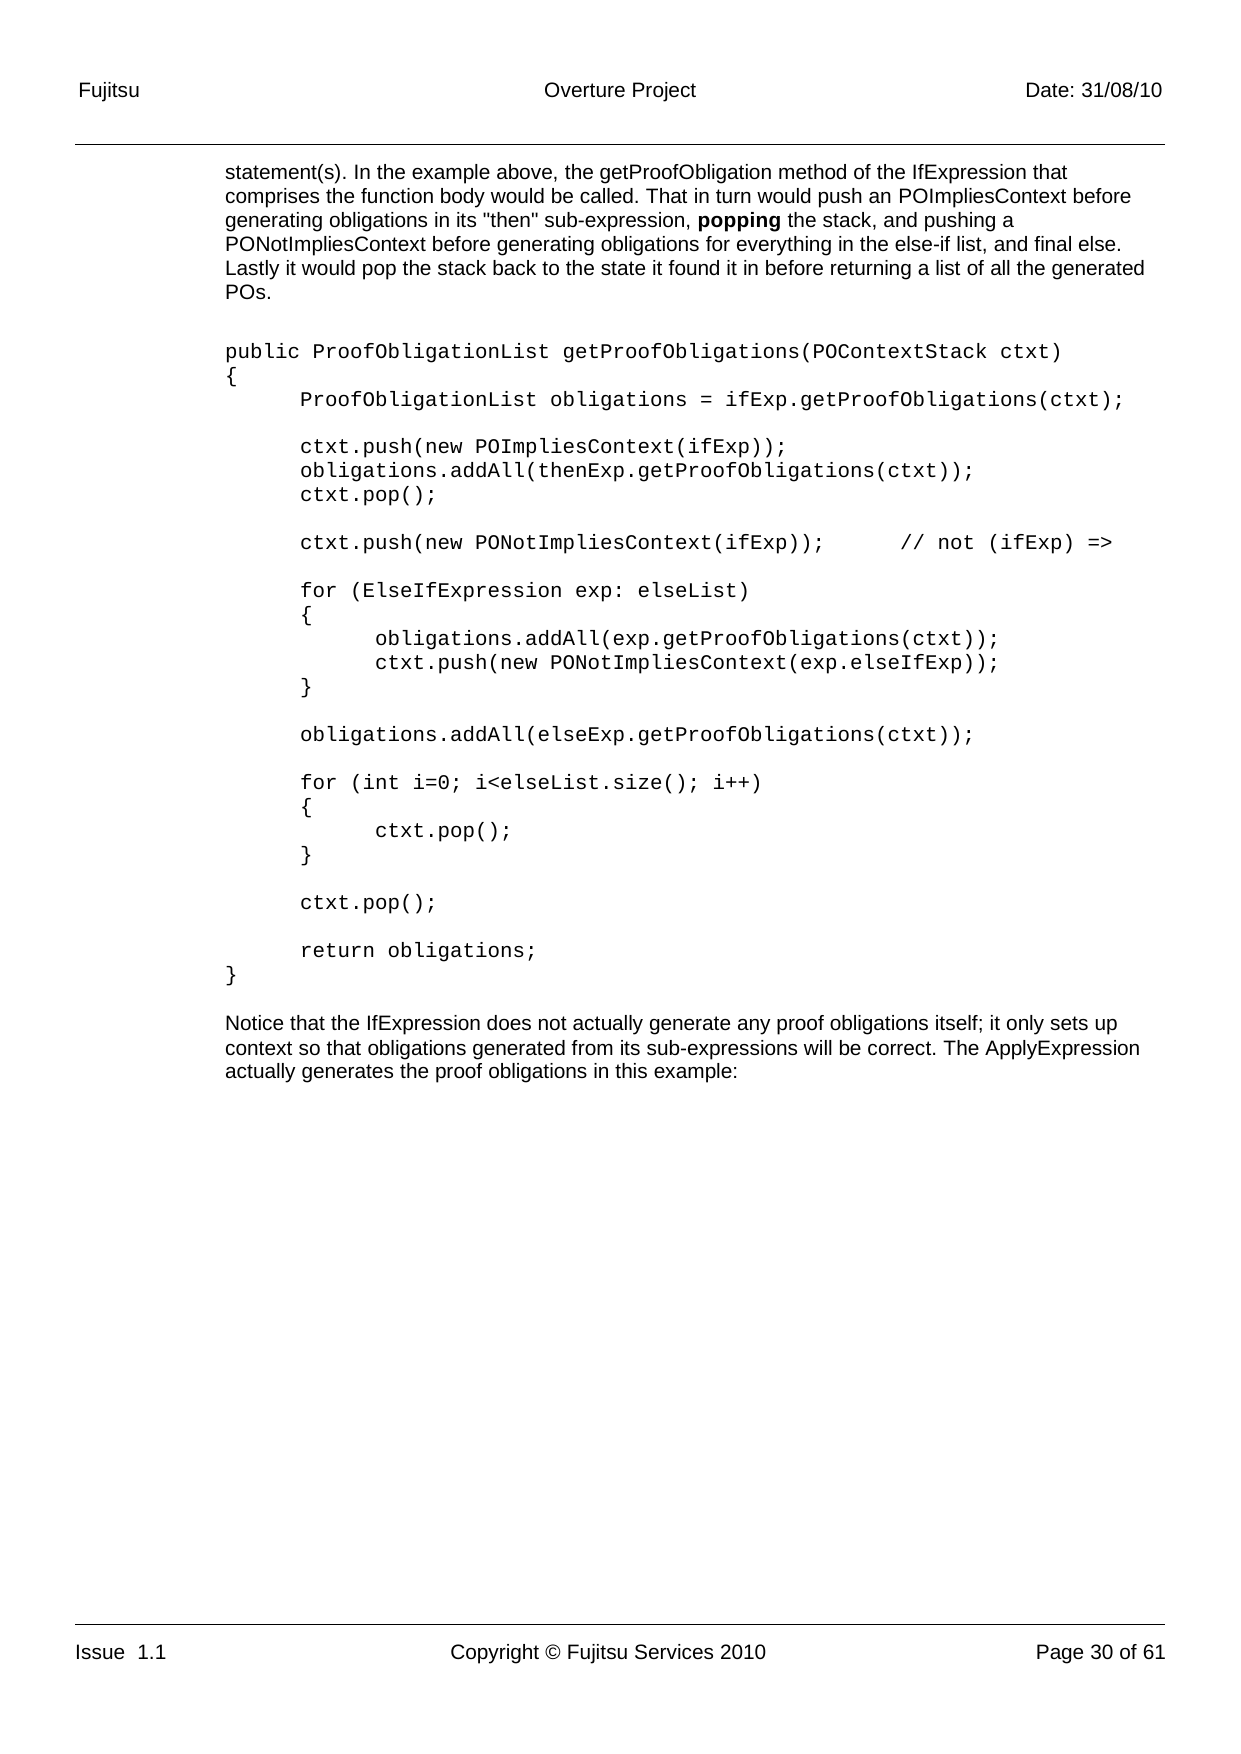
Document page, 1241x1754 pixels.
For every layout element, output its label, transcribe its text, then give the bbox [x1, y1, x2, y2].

text ctxt.push(new PONotImpliesContext(ifExp)); // not (ifExp) => [225, 532, 1165, 556]
text { [225, 796, 1165, 820]
text ctxt.pop(); [225, 484, 1165, 508]
text ctxt.push(new POImpliesContext(ifExp)); [225, 436, 1165, 460]
text { [225, 604, 1165, 628]
text Notice that the IfExpression does not actually generate any proof obligations itself; it only sets up context so that obligations generated from its sub-expressions will be correct. The ApplyExpression actually generates the proof obligations in this example: [225, 1011, 1165, 1083]
text public ProofObligationList getProofObligations(POContextStack ctxt) [225, 341, 1165, 364]
text } [225, 676, 1165, 700]
text ctxt.pop(); [225, 820, 1165, 844]
text return obligations; [225, 939, 1165, 963]
text obligations.addAll(thenExp.getProofObligations(ctxt)); [225, 460, 1165, 484]
text } [225, 963, 1165, 987]
text statement(s). In the example above, the getProofObligation method of the IfExpression that comprises the function body would be called. That in turn would push an POImpliesContext before generating obligations in its "then" sub-expression, popping the stack, and pushing a PONotImpliesContext before generating obligations for everything in the else-if list, and final else. Lastly it would pop the stack back to the state it found it in before returning a list of all the generated POs. [225, 160, 1165, 304]
text obligations.addAll(elseExp.getProofObligations(ctxt)); [225, 724, 1165, 748]
text ProofObligationList obligations = ifExp.getProofObligations(ctxt); [225, 388, 1165, 412]
text obligations.addAll(exp.getProofObligations(ctxt)); [225, 628, 1165, 652]
text for (int i=0; i<elseList.size(); i++) [225, 772, 1165, 796]
text } [225, 844, 1165, 868]
text for (ElseIfExpression exp: elseList) [225, 580, 1165, 604]
text { [225, 364, 1165, 388]
text ctxt.push(new PONotImpliesContext(exp.elseIfExp)); [225, 652, 1165, 676]
text ctxt.pop(); [225, 892, 1165, 916]
